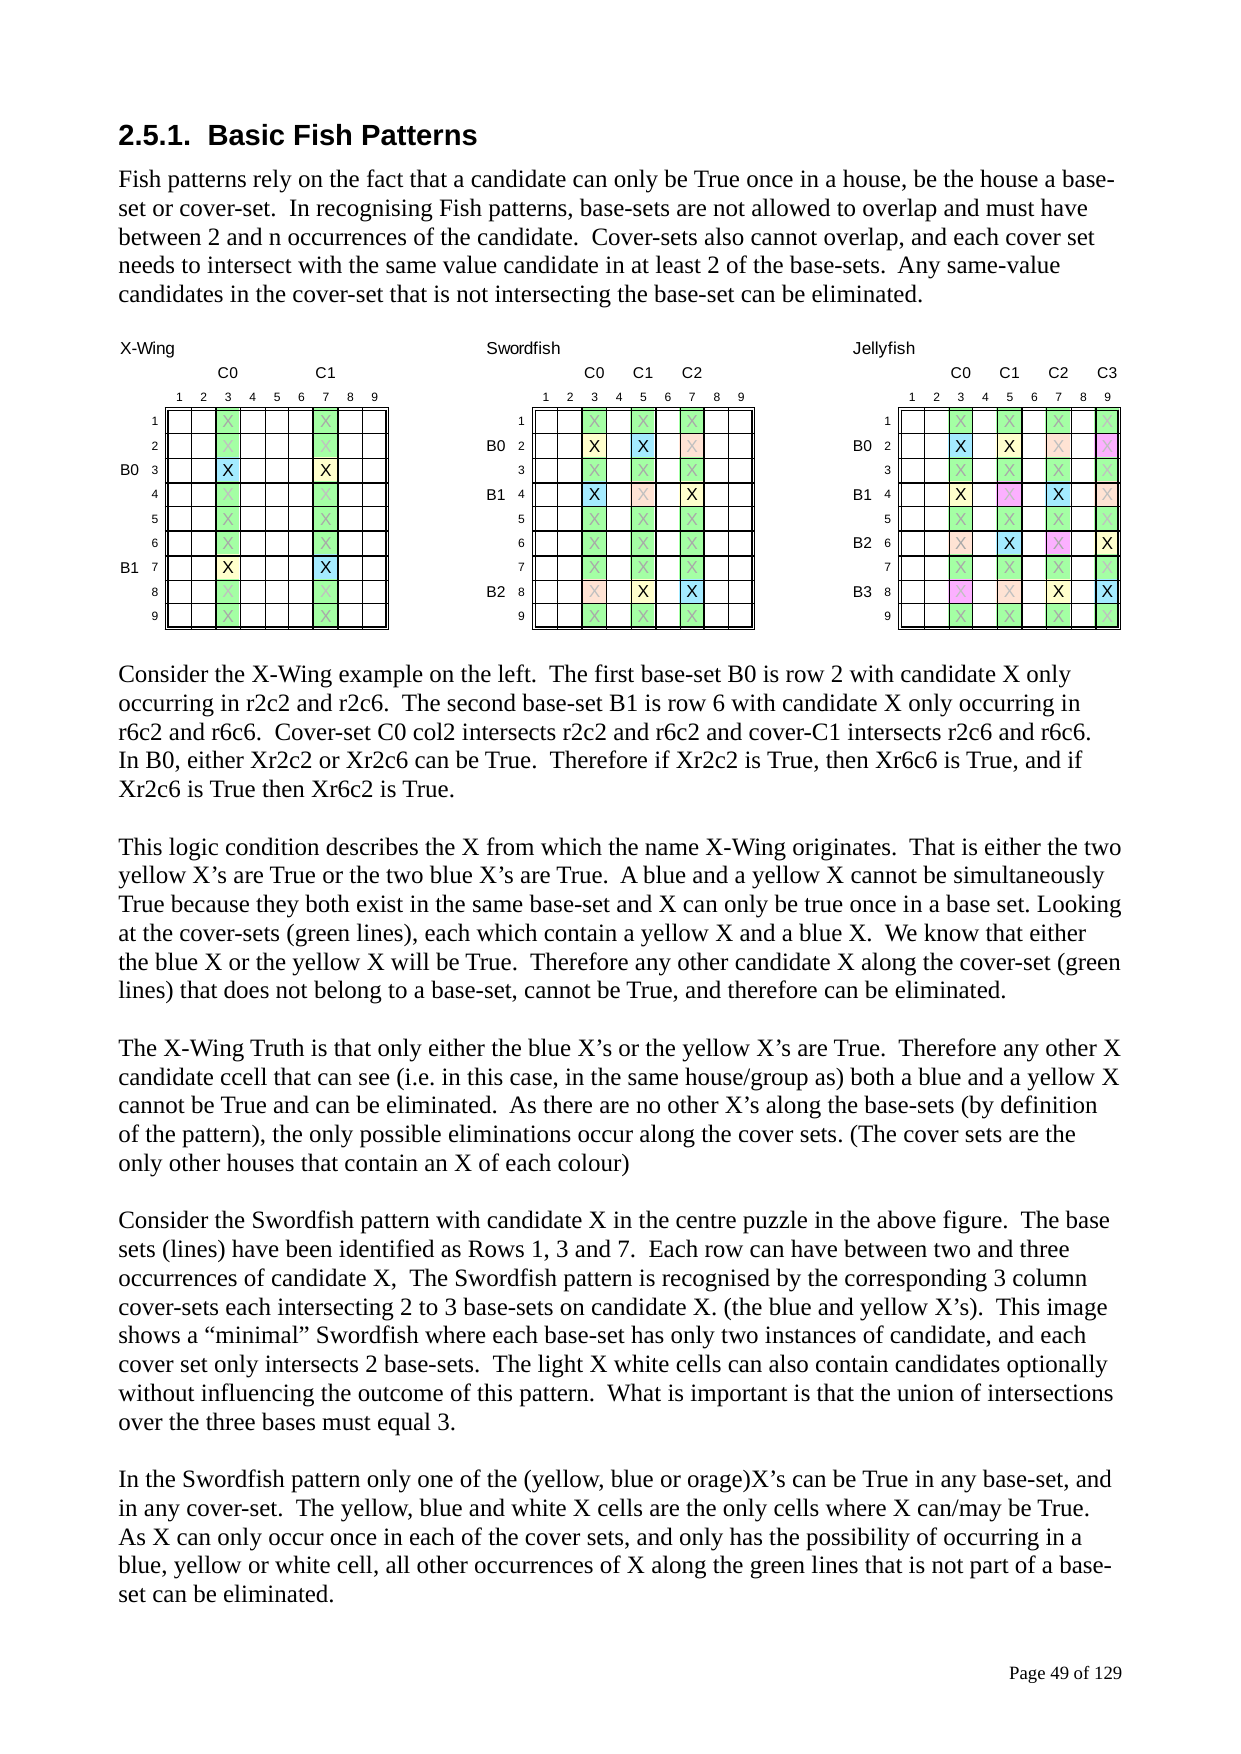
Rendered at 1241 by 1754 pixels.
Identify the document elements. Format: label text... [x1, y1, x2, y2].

text Fish patterns rely on the fact that a candidate can only be True once in a house, be the house a base-set or cover-set. In recognising Fish patterns, base-sets are not allowed to overlap and must have between 2 and n occurrences of the candidate. Cover-sets also cannot overlap, and each cover set needs to intersect with the same value candidate in at least 2 of the base-sets. Any same-value candidates in the cover-set that is not intersecting the base-set can be eliminated. [118, 164, 1122, 308]
subtitle Basic Fish Patterns [118, 118, 1122, 152]
text In the Swordfish pattern only one of the (yellow, blue or orage)X’s can be True in any base-set, and in any cover-set. The yellow, blue and white X cells are the only cells where X can/may be True. As X can only occur once in each of the cover sets, and only has the possibility of occurring in a blue, yellow or white cell, all other occurrences of X along the green lines that is not part of a base-set can be eliminated. [118, 1464, 1122, 1608]
text Consider the Swordfish pattern with candidate X in the centre puzzle in the above figure. The base sets (lines) have been identified as Rows 1, 3 and 7. Each row can have between two and three occurrences of candidate X, The Swordfish pattern is recognised by the corresponding 3 column cover-sets each intersecting 2 to 3 base-sets on candidate X. (the blue and yellow X’s). This image shows a “minimal” Swordfish where each base-set has only two instances of candidate, and each cover set only intersects 2 base-sets. The light X white cells can also contain candidates optionally without influencing the outcome of this pattern. What is important is that the union of intersections over the three bases must equal 3. [118, 1205, 1122, 1435]
text In B0, either Xr2c2 or Xr2c6 can be True. Therefore if Xr2c2 is True, then Xr6c6 is True, and if Xr2c6 is True then Xr6c2 is True. [118, 745, 1122, 803]
text This logic condition describes the X from which the name X-Wing originates. That is either the two yellow X’s are True or the two blue X’s are True. A blue and a yellow X cannot be simultaneously True because they both exist in the same base-set and X can only be true once in a base set. Looking at the cover-sets (green lines), each which contain a yellow X and a blue X. We know that either the blue X or the yellow X will be True. Therefore any other candidate X along the cover-set (green lines) that does not belong to a base-set, cannot be True, and therefore can be eliminated. [118, 832, 1122, 1004]
text Consider the X-Wing example on the left. The first base-set B0 is row 2 with candidate X only occurring in r2c2 and r2c6. The second base-set B1 is row 6 with candidate X only occurring in r6c2 and r6c6. Cover-set C0 col2 intersects r2c2 and r6c2 and cover-C1 intersects r2c6 and r6c6. [118, 659, 1122, 745]
text The X-Wing Truth is that only either the blue X’s or the yellow X’s are True. Therefore any other X candidate ccell that can see (i.e. in this case, in the same house/group as) both a blue and a yellow X cannot be True and can be eliminated. As there are no other X’s along the base-sets (by definition of the pattern), the only possible eliminations occur along the cover sets. (The cover sets are the only other houses that contain an X of each colour) [118, 1033, 1122, 1177]
